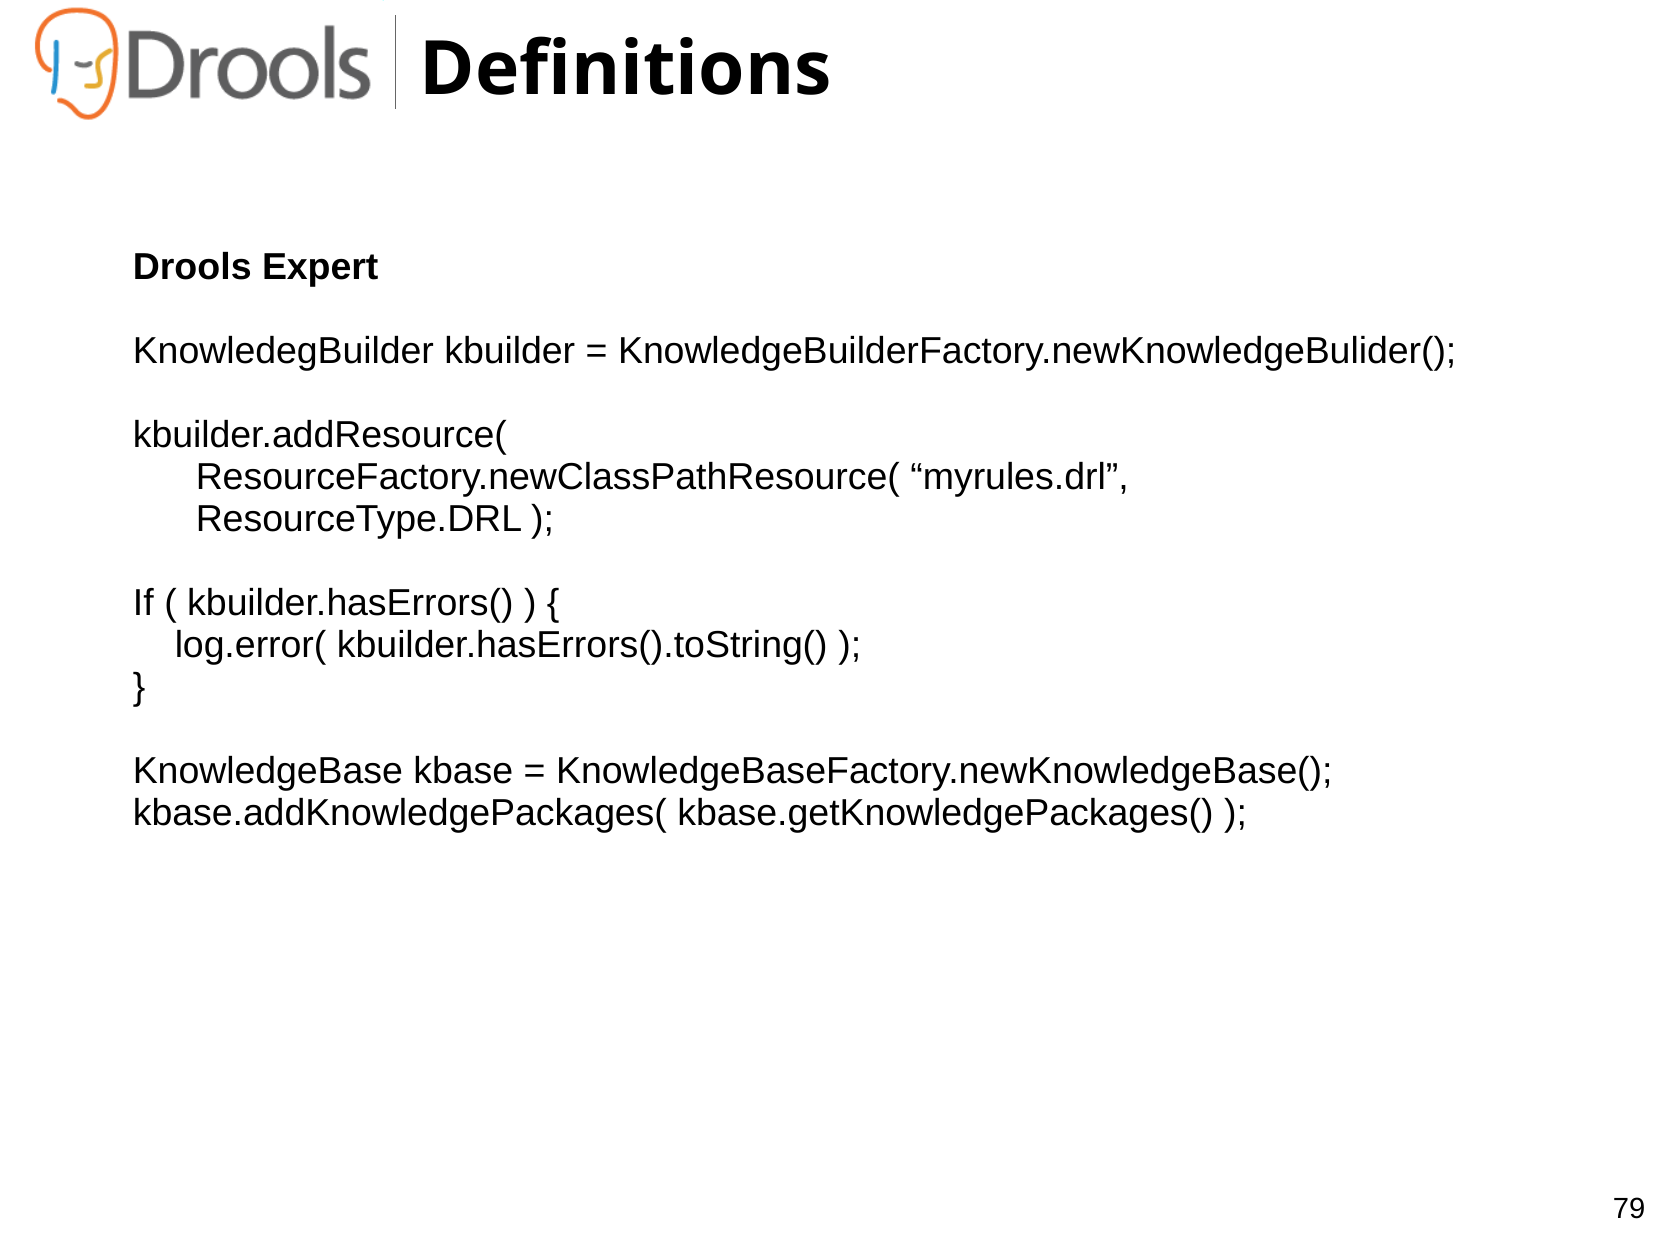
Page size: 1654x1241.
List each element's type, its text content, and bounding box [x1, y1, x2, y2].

picture [29, 0, 384, 126]
title Definitions [419, 12, 1630, 118]
text_box Drools Expert KnowledegBuilder kbuilder = KnowledgeBuilderFactory.newKnowledgeBulider(); kbuilder.addResource( ResourceFactory.newClassPathResource( “myrules.drl”, ResourceType.DRL ); If ( kbuilder.hasErrors() ) { log.error( kbuilder.hasErrors().toString() ); } KnowledgeBase kbase = KnowledgeBaseFactory.newKnowledgeBase(); kbase.addKnowledgePackages( kbase.getKnowledgePackages() ); [118, 237, 1477, 886]
